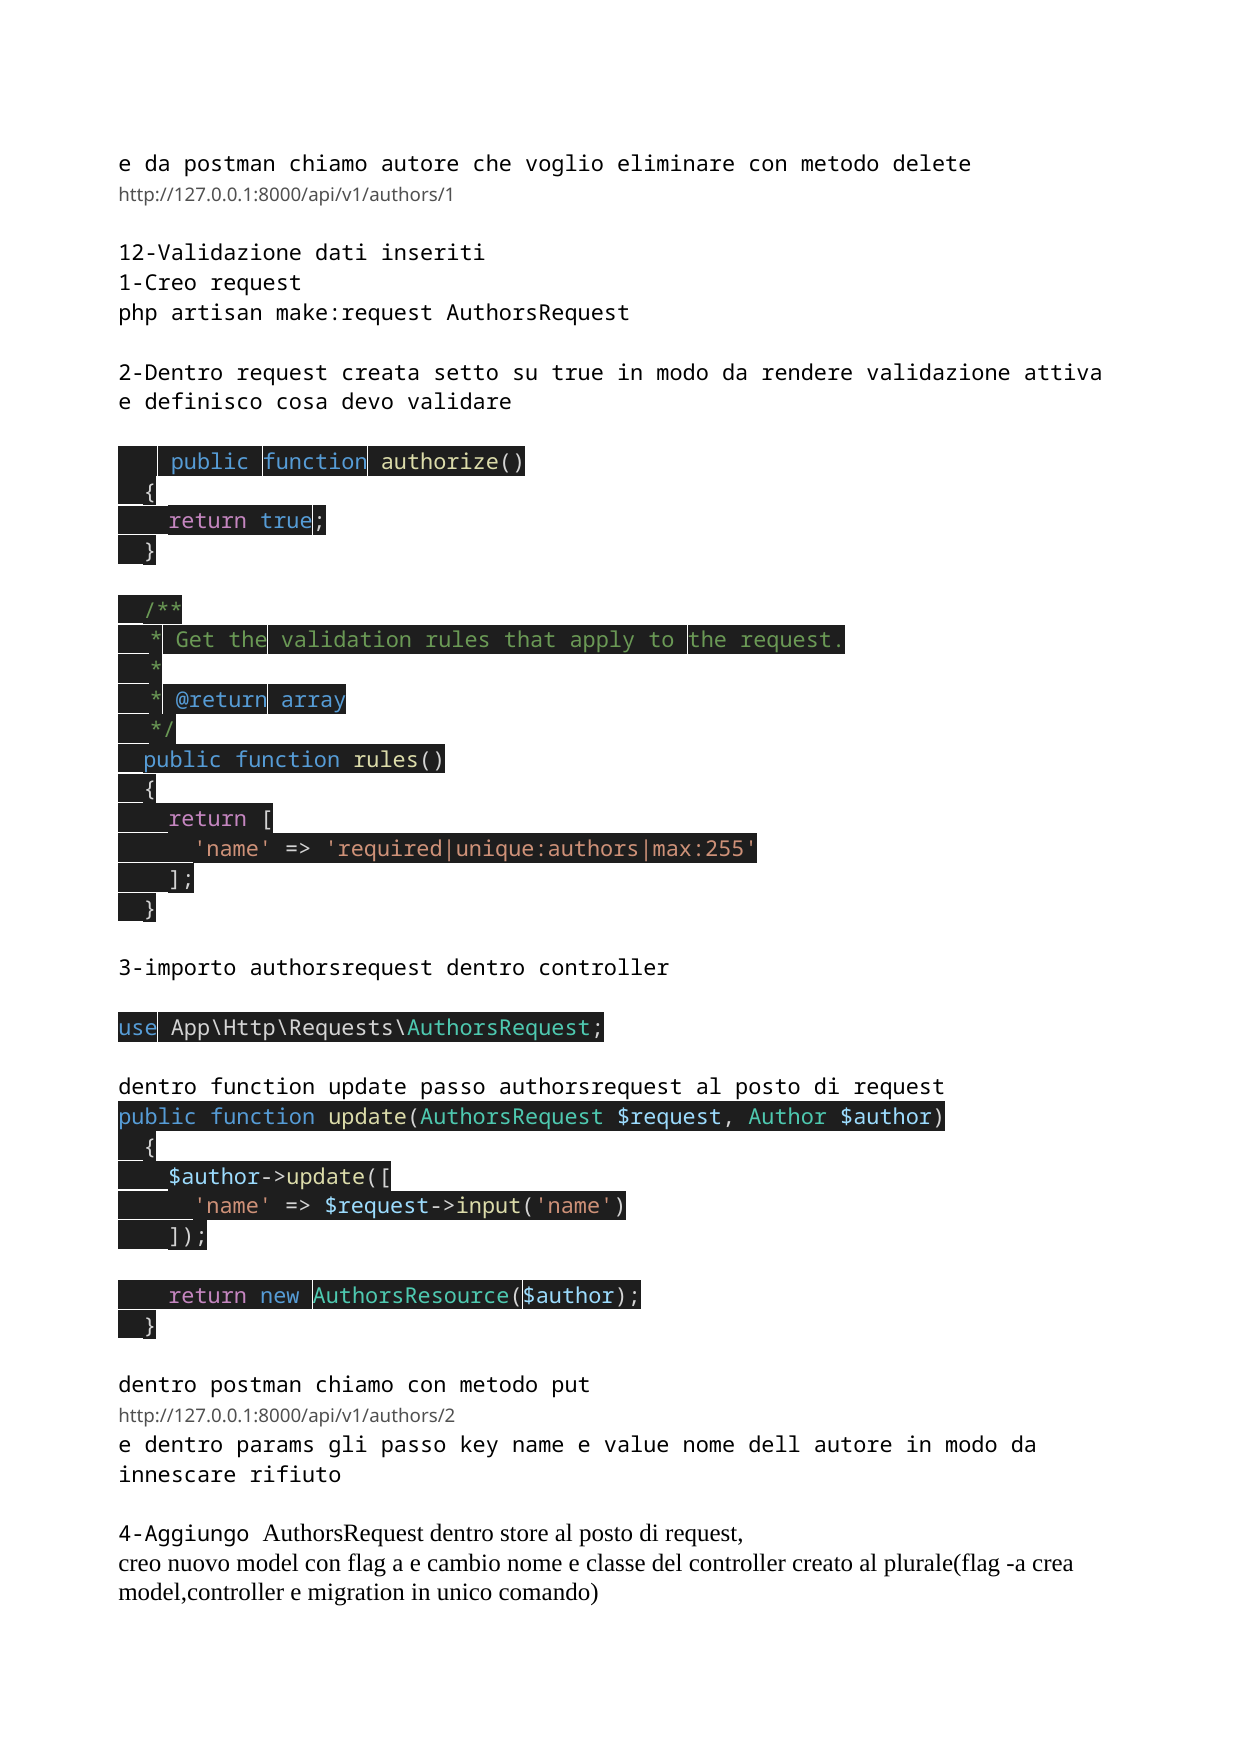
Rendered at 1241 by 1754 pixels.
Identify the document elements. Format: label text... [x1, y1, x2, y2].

text * [118, 654, 1122, 684]
text * @return array [118, 684, 1122, 714]
text return true; [118, 505, 1122, 535]
text return [ [118, 803, 1122, 833]
text 2-Dentro request creata setto su true in modo da rendere validazione attiva e definisco cosa devo validare [118, 356, 1122, 416]
text 12-Validazione dati inseriti [118, 237, 1122, 267]
text 'name' => 'required|unique:authors|max:255' [118, 833, 1122, 863]
text dentro postman chiamo con metodo put [118, 1369, 1122, 1399]
text return new AuthorsResource($author); [118, 1280, 1122, 1309]
text * Get the validation rules that apply to the request. [118, 624, 1122, 654]
text ]); [118, 1220, 1122, 1250]
text http://127.0.0.1:8000/api/v1/authors/1 [118, 178, 1122, 207]
text http://127.0.0.1:8000/api/v1/authors/2 [118, 1399, 1122, 1429]
text */ [118, 714, 1122, 744]
text } [118, 535, 1122, 565]
text public function authorize() [118, 446, 1122, 476]
text php artisan make:request AuthorsRequest [118, 297, 1122, 327]
text public function rules() [118, 744, 1122, 773]
text dentro function update passo authorsrequest al posto di request public function update(AuthorsRequest $request, Author $author) [118, 1071, 1122, 1131]
text 3-importo authorsrequest dentro controller [118, 952, 1122, 982]
text { [118, 1131, 1122, 1161]
text } [118, 893, 1122, 922]
text $author->update([ [118, 1161, 1122, 1191]
text 'name' => $request->input('name') [118, 1191, 1122, 1220]
text { [118, 476, 1122, 505]
text e da postman chiamo autore che voglio eliminare con metodo delete [118, 148, 1122, 178]
text { [118, 773, 1122, 803]
text 4-Aggiungo AuthorsRequest dentro store al posto di request, [118, 1518, 1122, 1548]
text 1-Creo request [118, 267, 1122, 297]
text creo nuovo model con flag a e cambio nome e classe del controller creato al plurale(flag -a crea model,controller e migration in unico comando) [118, 1548, 1122, 1605]
text } [118, 1309, 1122, 1339]
text use App\Http\Requests\AuthorsRequest; [118, 1012, 1122, 1042]
text ]; [118, 863, 1122, 893]
text /** [118, 595, 1122, 624]
text e dentro params gli passo key name e value nome dell autore in modo da innescare rifiuto [118, 1429, 1122, 1488]
